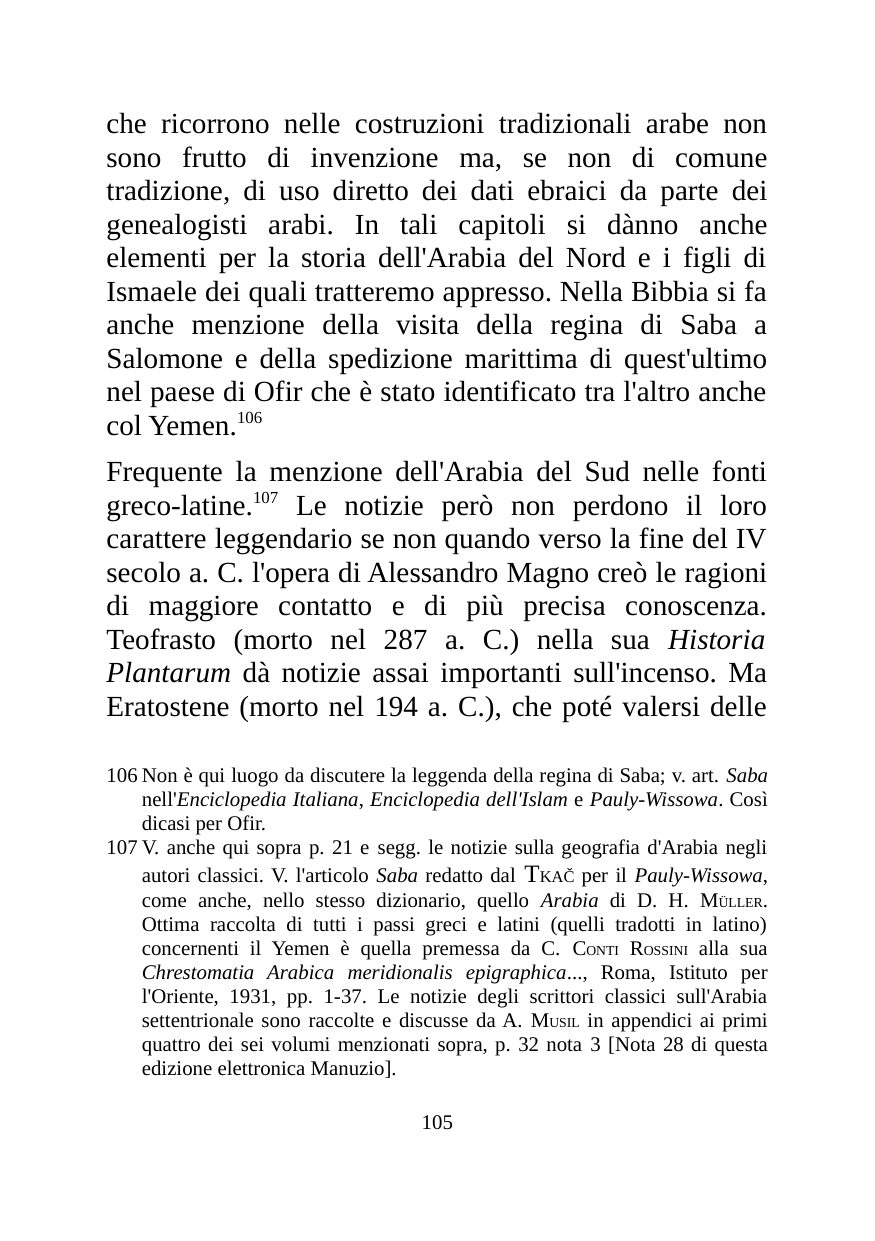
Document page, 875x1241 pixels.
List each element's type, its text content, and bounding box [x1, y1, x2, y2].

text V. anche qui sopra p. 21 e segg. le notizie sulla geografia d'Arabia negli autori classici. V. l'articolo Saba redatto dal Tkač per il Pauly-Wissowa, come anche, nello stesso dizionario, quello Arabia di D. H. Müller. Ottima raccolta di tutti i passi greci e latini (quelli tradotti in latino) concernenti il Yemen è quella premessa da C. Conti Rossini alla sua Chrestomatia Arabica meridionalis epigraphica..., Roma, Istituto per l'Oriente, 1931, pp. 1-37. Le notizie degli scrittori classici sull'Arabia settentrionale sono raccolte e discusse da A. Musil in appendici ai primi quattro dei sei volumi menzionati sopra, p. 32 nota 3 [Nota 28 di questa edizione elettronica Manuzio]. [106, 835, 768, 1080]
text Non è qui luogo da discutere la leggenda della regina di Saba; v. art. Saba nell'Enciclopedia Italiana, Enciclopedia dell'Islam e Pauly-Wissowa. Così dicasi per Ofir. [106, 763, 768, 835]
text che ricorrono nelle costruzioni tradizionali arabe non sono frutto di invenzione ma, se non di comune tradizione, di uso diretto dei dati ebraici da parte dei genealogisti arabi. In tali capitoli si dànno anche elementi per la storia dell'Arabia del Nord e i figli di Ismaele dei quali tratteremo appresso. Nella Bibbia si fa anche menzione della visita della regina di Saba a Salomone e della spedizione marittima di quest'ultimo nel paese di Ofir che è stato identificato tra l'altro anche col Yemen. [106, 106, 768, 442]
text Frequente la menzione dell'Arabia del Sud nelle fonti greco-latine. Le notizie però non perdono il loro carattere leggendario se non quando verso la fine del IV secolo a. C. l'opera di Alessandro Magno creò le ragioni di maggiore contatto e di più precisa conoscenza. Teofrasto (morto nel 287 a. C.) nella sua Historia Plantarum dà notizie assai importanti sull'incenso. Ma Eratostene (morto nel 194 a. C.), che poté valersi delle [106, 454, 768, 722]
